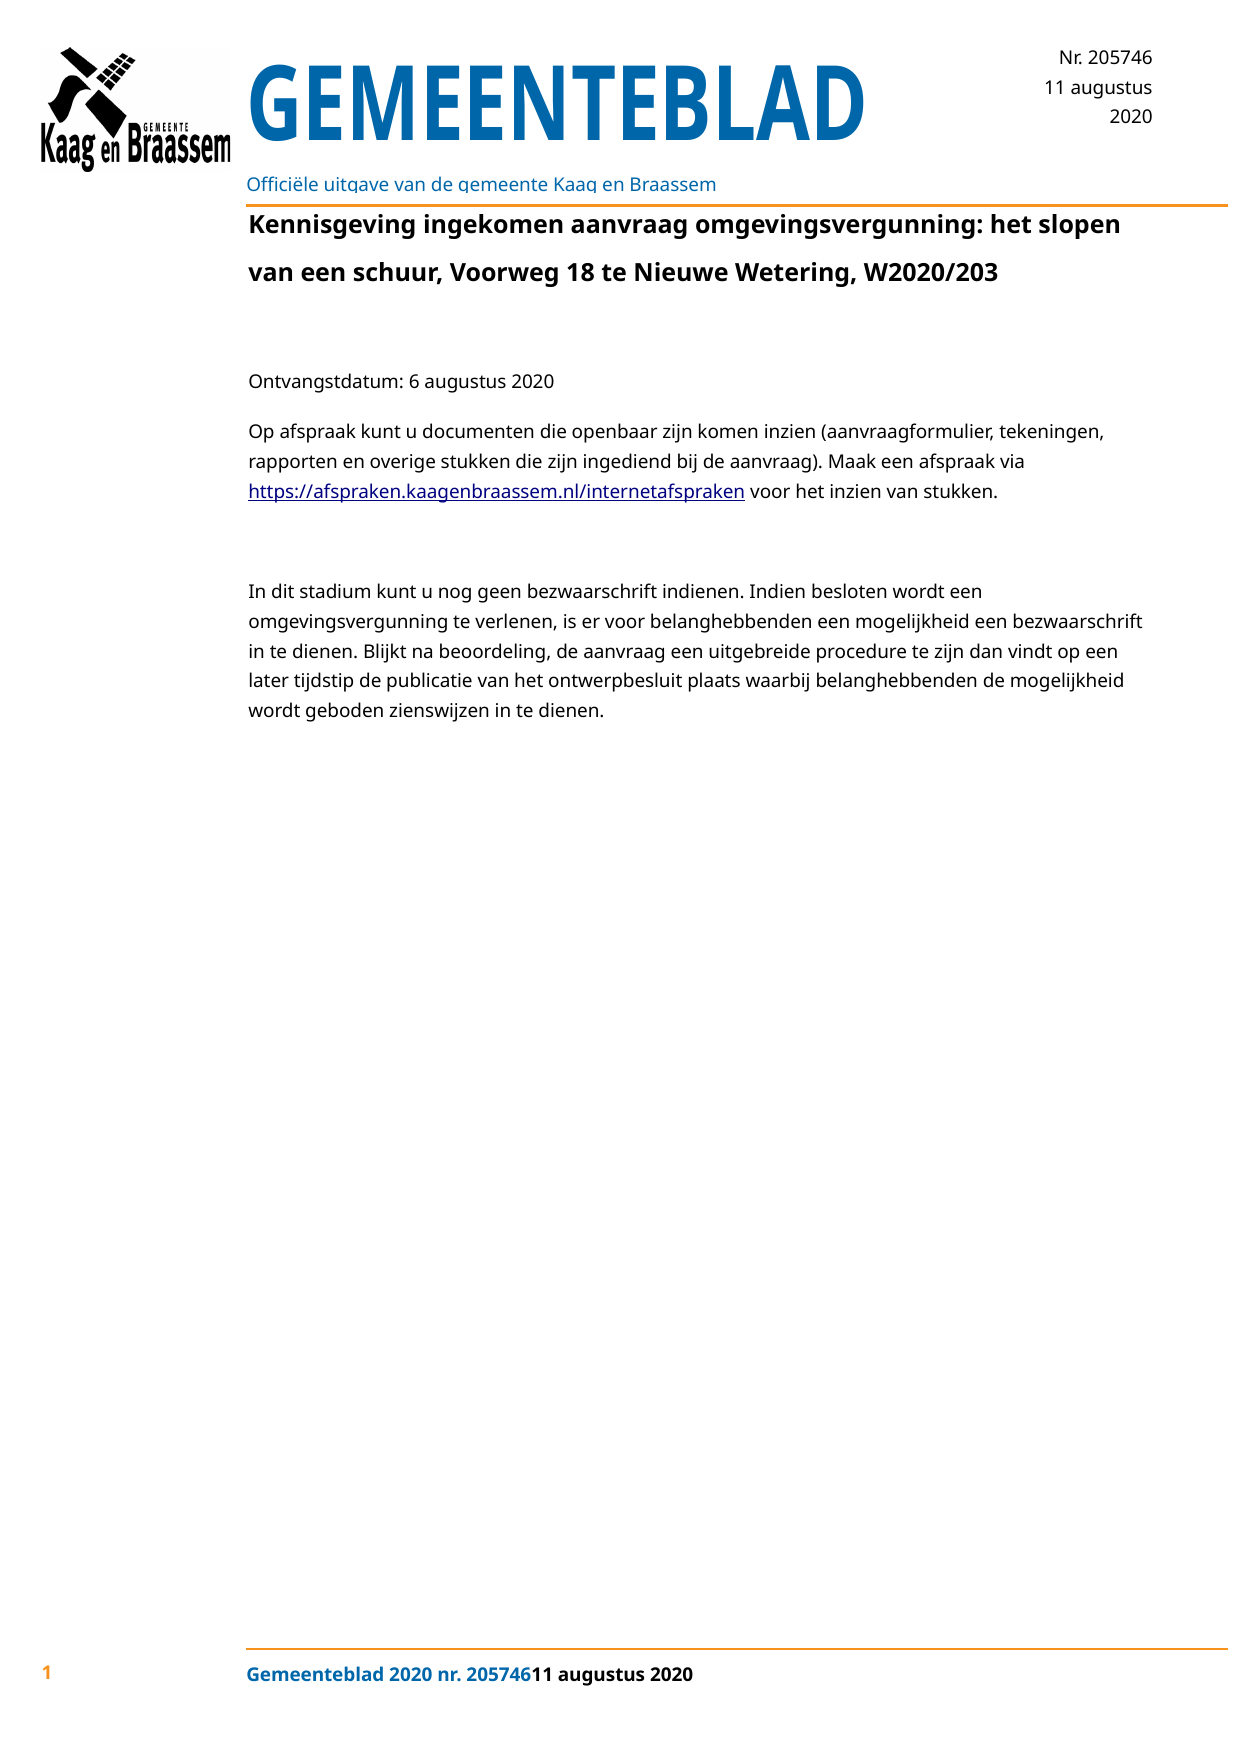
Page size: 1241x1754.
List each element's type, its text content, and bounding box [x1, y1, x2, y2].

text In dit stadium kunt u nog geen bezwaarschrift indienen. Indien besloten wordt een omgevingsvergunning te verlenen, is er voor belanghebbenden een mogelijkheid een bezwaarschrift in te dienen. Blijkt na beoordeling, de aanvraag een uitgebreide procedure te zijn dan vindt op een later tijdstip de publicatie van het ontwerpbesluit plaats waarbij belanghebbenden de mogelijkheid wordt geboden zienswijzen in te dienen. [248, 579, 1152, 723]
picture [41, 47, 231, 172]
text Op afspraak kunt u documenten die openbaar zijn komen inzien (aanvraagformulier, tekeningen, rapporten en overige stukken die zijn ingediend bij de aanvraag). Maak een afspraak via https://afspraken.kaagenbraassem.nl/internetafspraken voor het inzien van stukken. [248, 419, 1152, 504]
text Ontvangstdatum: 6 augustus 2020 [248, 368, 1152, 394]
text Kennisgeving ingekomen aanvraag omgevingsvergunning: het slopen van een schuur, Voorweg 18 te Nieuwe Wetering, W2020/203 [248, 207, 1152, 288]
